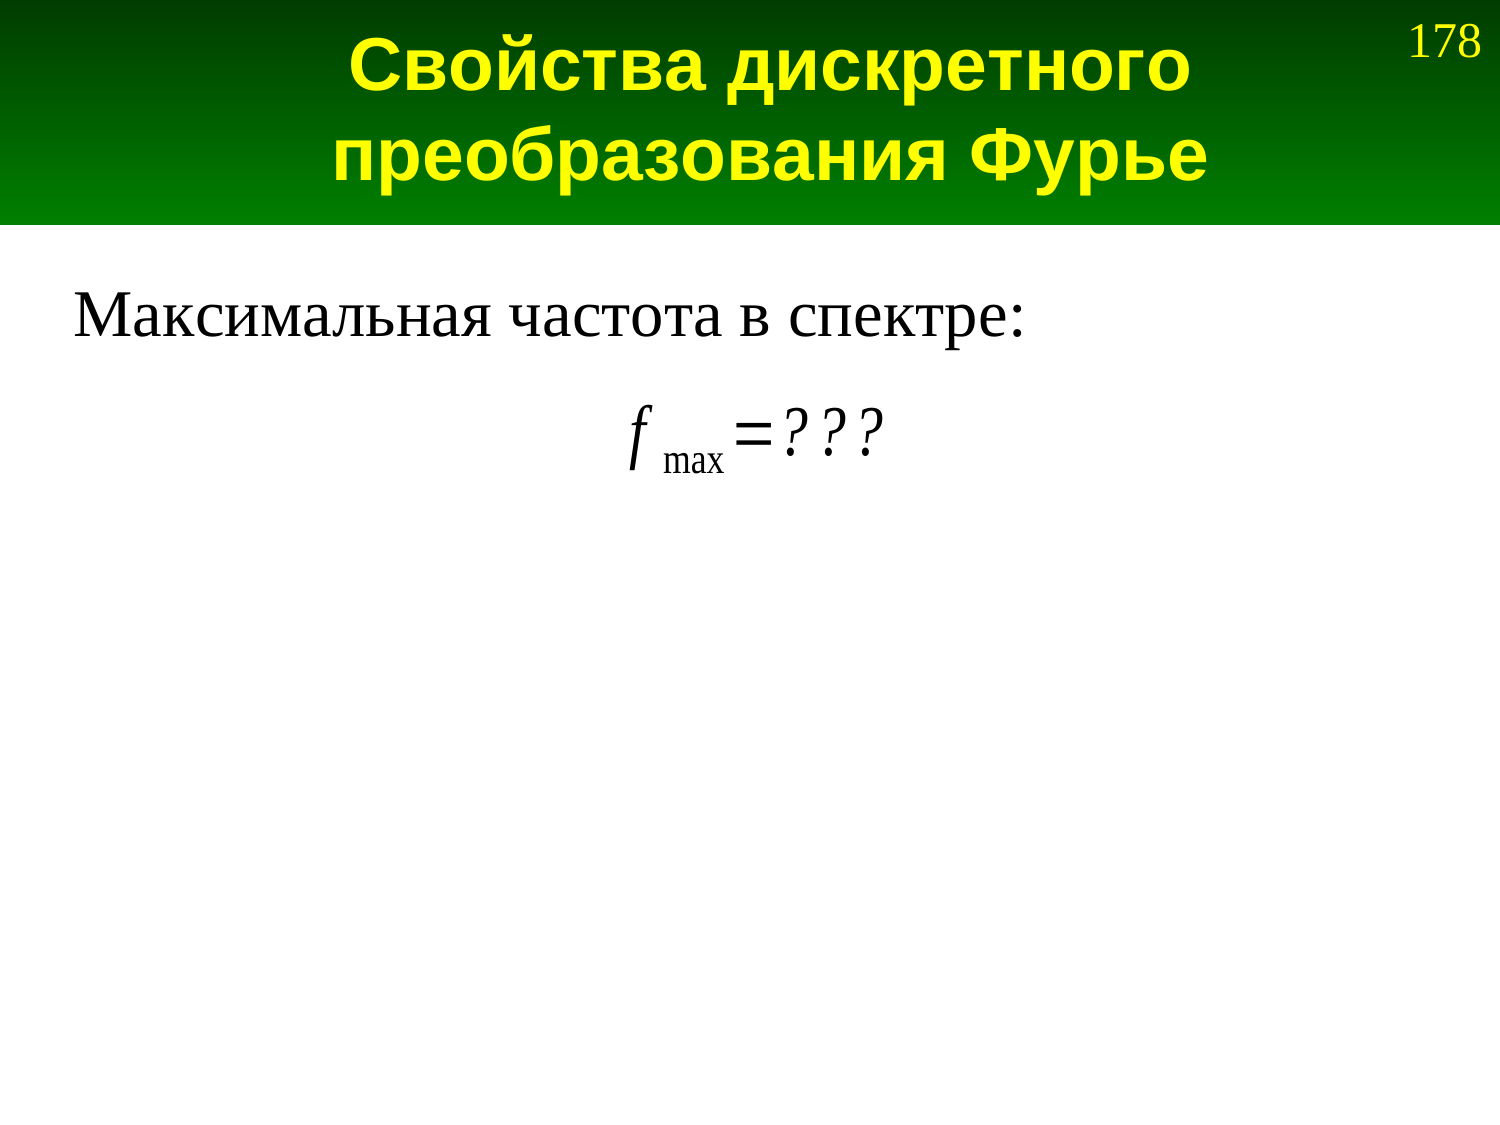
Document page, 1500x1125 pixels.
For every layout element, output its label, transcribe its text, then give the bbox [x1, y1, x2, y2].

text_box Максимальная частота в спектре: [59, 262, 1077, 390]
title Свойства дискретного преобразования Фурье [100, 7, 1441, 204]
chart [603, 393, 897, 485]
